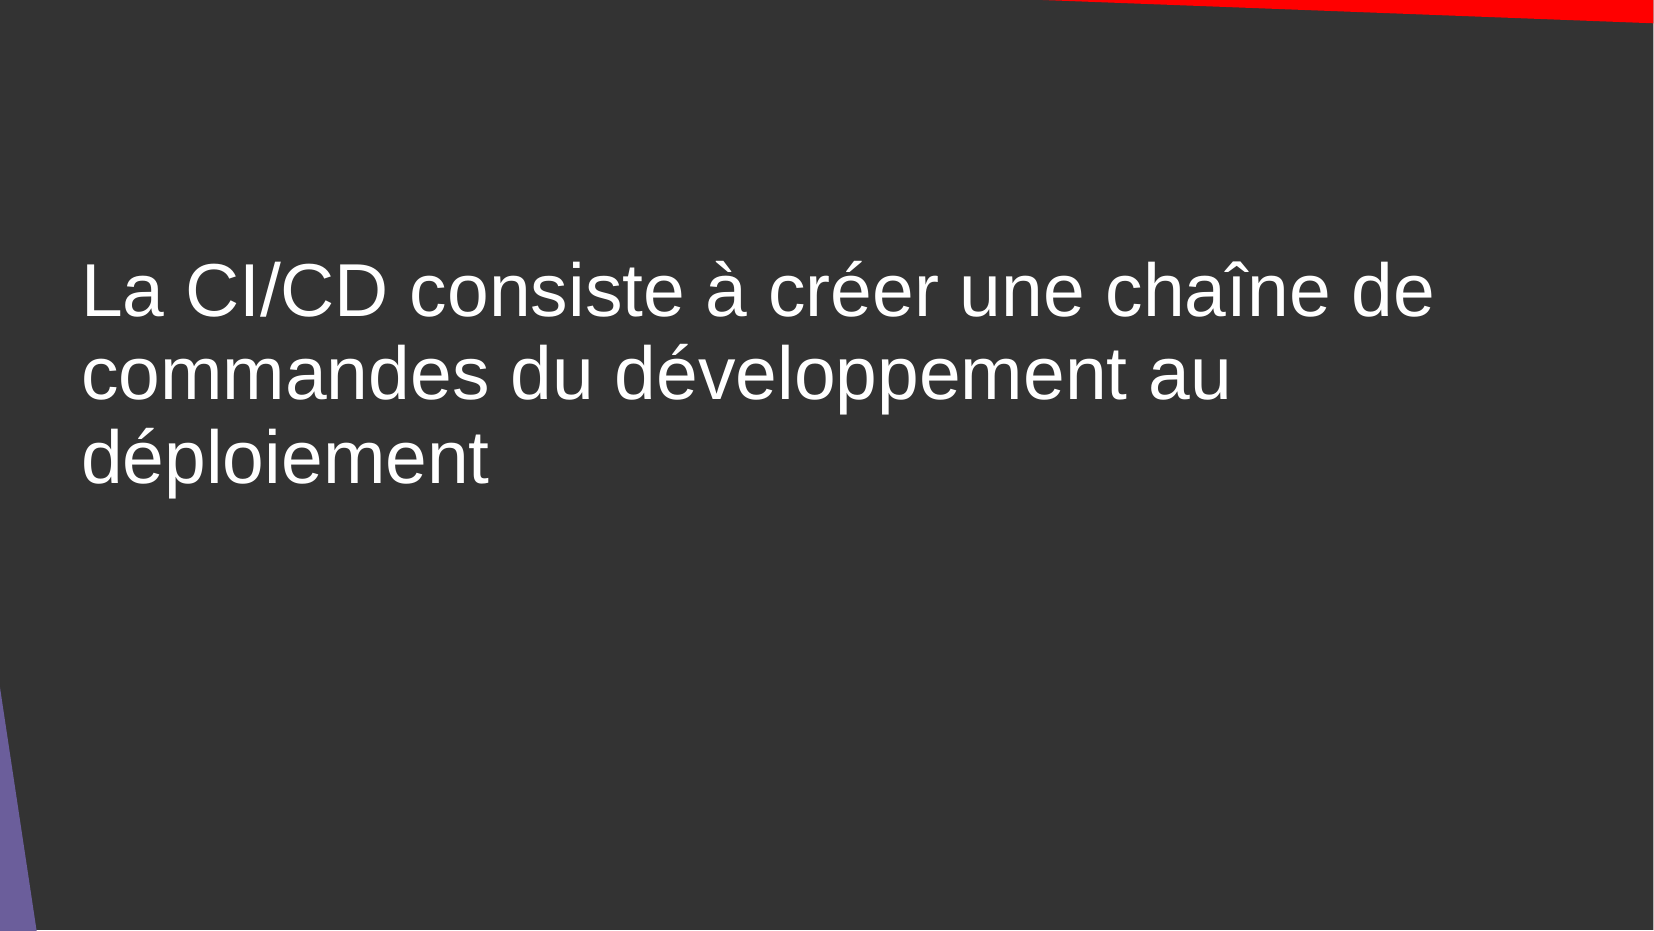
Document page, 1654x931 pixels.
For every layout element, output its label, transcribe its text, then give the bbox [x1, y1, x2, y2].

text_box [0, 687, 37, 931]
list La CI/CD consiste à créer une chaîne de commandes du développement au déploiement [80, 248, 1560, 520]
text_box [1042, 0, 1654, 24]
